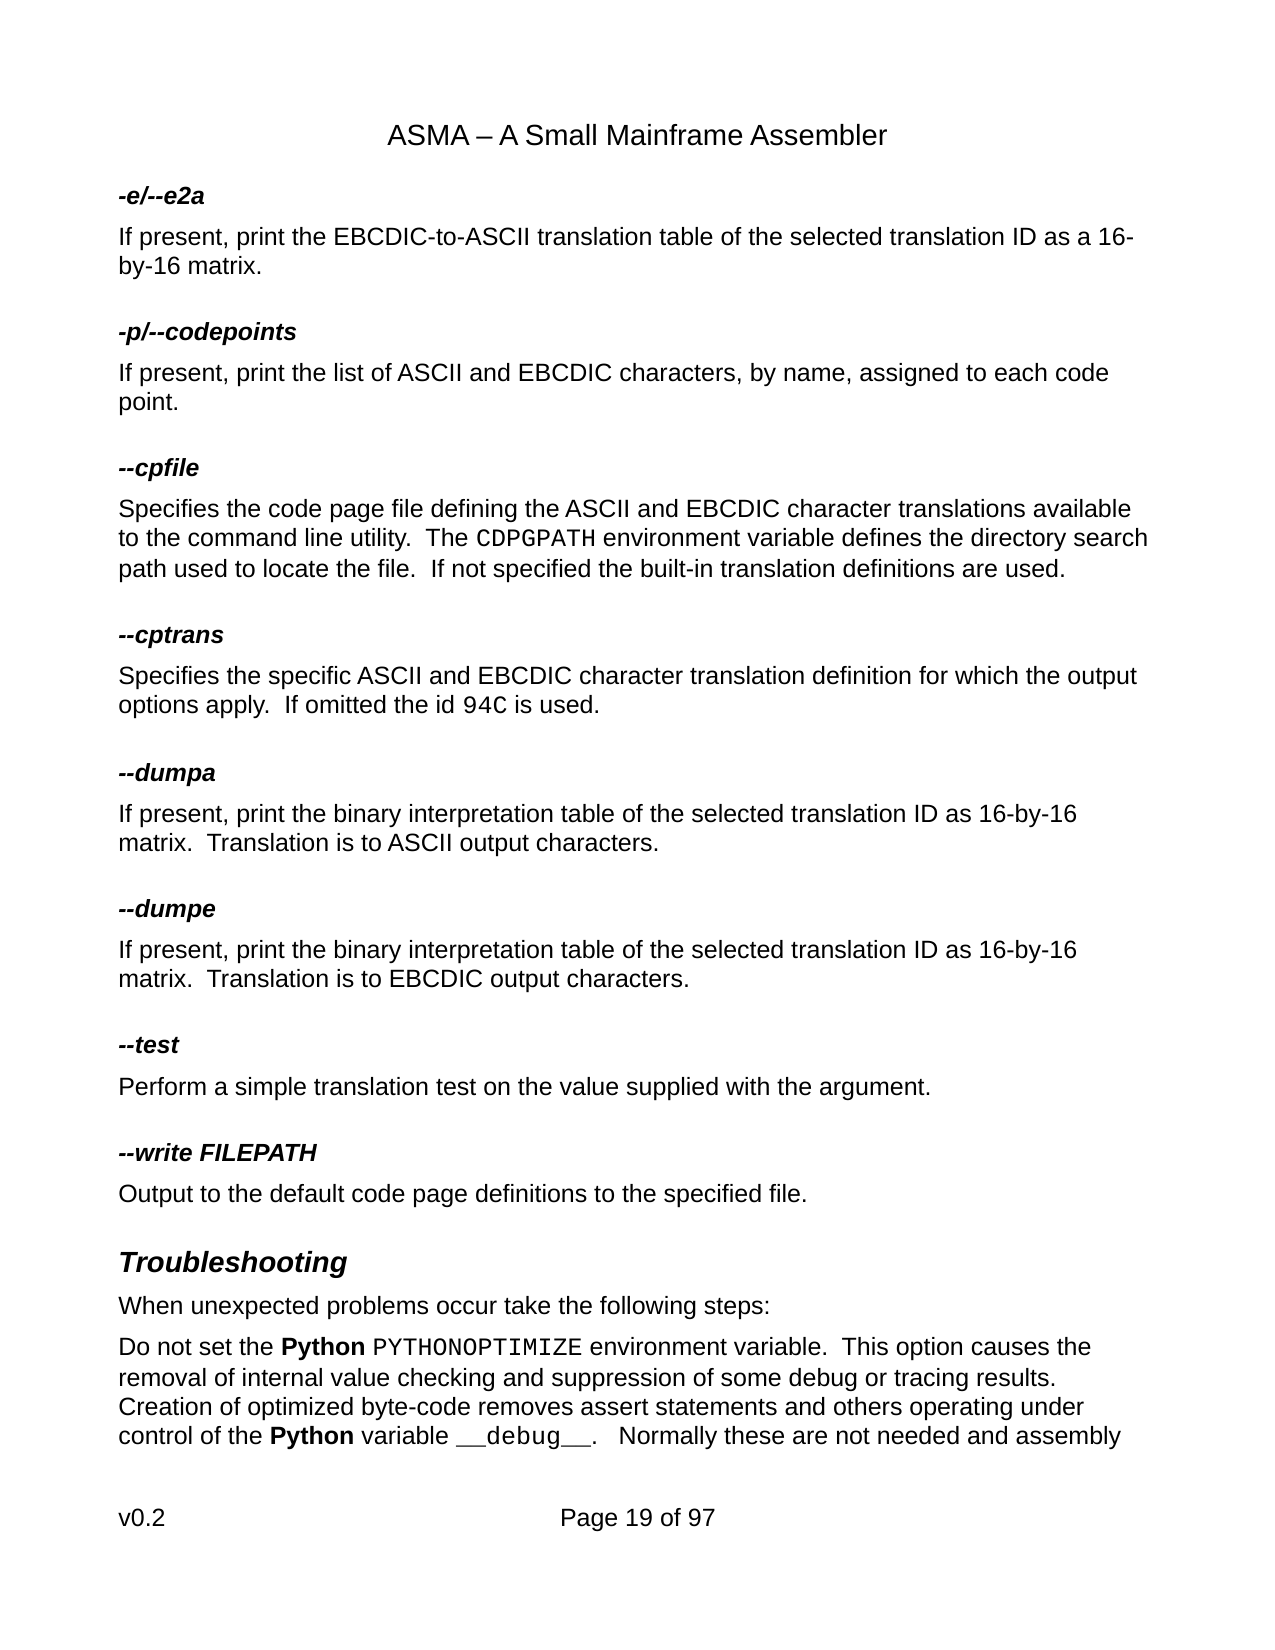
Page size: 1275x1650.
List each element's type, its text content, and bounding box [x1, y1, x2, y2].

text Specifies the code page file defining the ASCII and EBCDIC character translations available to the command line utility. The CDPGPATH environment variable defines the directory search path used to locate the file. If not specified the built-in translation definitions are used. [118, 494, 1157, 583]
text If present, print the EBCDIC-to-ASCII translation table of the selected translation ID as a 16-by-16 matrix. [118, 222, 1157, 280]
text Perform a simple translation test on the value supplied with the argument. [118, 1072, 1157, 1100]
subtitle -p/--codepoints [118, 317, 1157, 346]
subtitle --cpfile [118, 453, 1157, 482]
text Do not set the Python PYTHONOPTIMIZE environment variable. This option causes the removal of internal value checking and suppression of some debug or tracing results. Creation of optimized byte-code removes assert statements and others operating under control of the Python variable __debug__. Normally these are not needed and assembly [118, 1332, 1157, 1452]
text Output to the default code page definitions to the specified file. [118, 1179, 1157, 1208]
text If present, print the binary interpretation table of the selected translation ID as 16-by-16 matrix. Translation is to ASCII output characters. [118, 799, 1157, 857]
subtitle --dumpe [118, 894, 1157, 923]
subtitle -e/--e2a [118, 181, 1157, 210]
subtitle --write FILEPATH [118, 1138, 1157, 1166]
text If present, print the binary interpretation table of the selected translation ID as 16-by-16 matrix. Translation is to EBCDIC output characters. [118, 936, 1157, 993]
text Specifies the specific ASCII and EBCDIC character translation definition for which the output options apply. If omitted the id 94C is used. [118, 661, 1157, 721]
subtitle --test [118, 1031, 1157, 1059]
subtitle Troubleshooting [118, 1245, 1157, 1279]
subtitle --cptrans [118, 620, 1157, 649]
text When unexpected problems occur take the following steps: [118, 1291, 1157, 1320]
subtitle --dumpa [118, 758, 1157, 787]
text If present, print the list of ASCII and EBCDIC characters, by name, assigned to each code point. [118, 358, 1157, 416]
